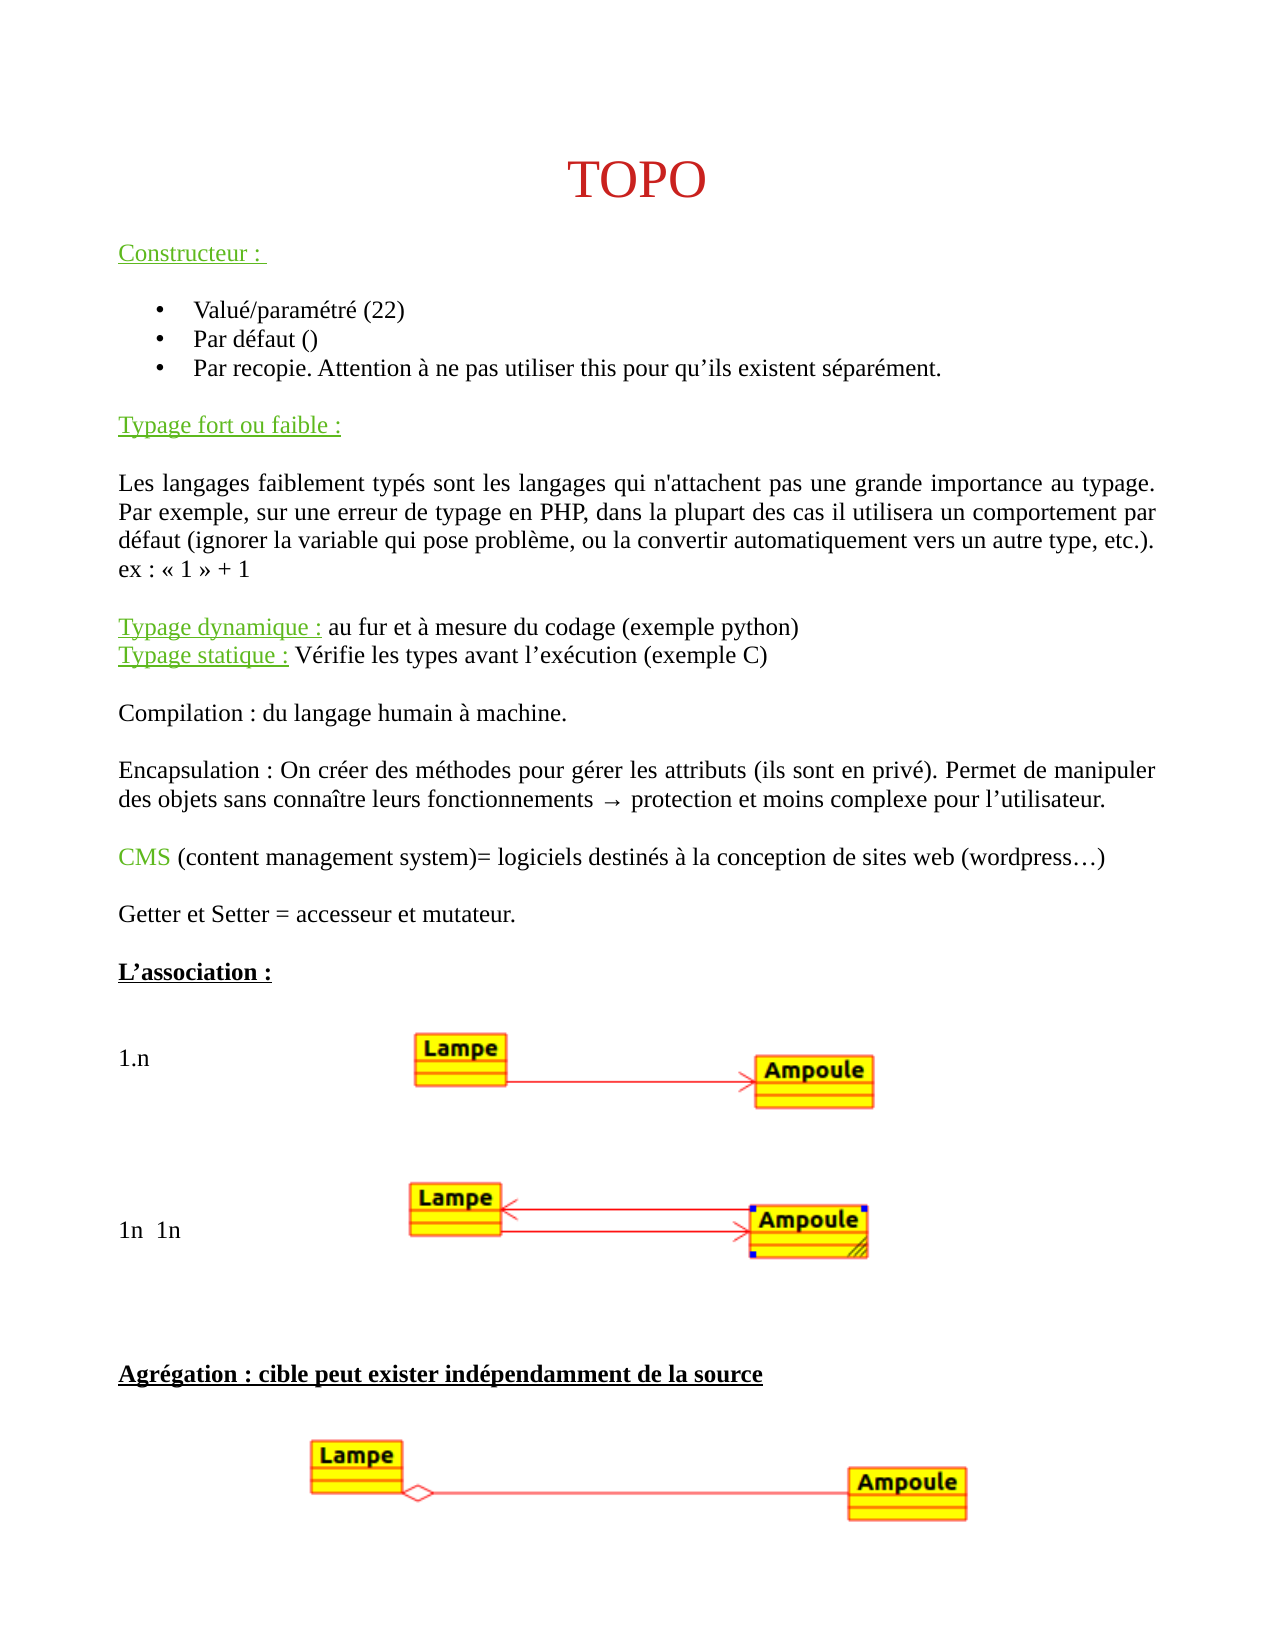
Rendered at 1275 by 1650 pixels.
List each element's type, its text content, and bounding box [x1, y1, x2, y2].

list Par recopie. Attention à ne pas utiliser this pour qu’ils existent séparément. [156, 353, 1157, 382]
text Typage fort ou faible : [118, 410, 1157, 439]
text Agrégation : cible peut exister indépendamment de la source [118, 1359, 1157, 1388]
text L’association : [118, 957, 1157, 985]
text TOPO [118, 147, 1157, 209]
text Typage statique : Vérifie les types avant l’exécution (exemple C) [118, 640, 1157, 669]
text Typage dynamique : au fur et à mesure du codage (exemple python) [118, 612, 1157, 640]
text 1n 1n [118, 1215, 387, 1244]
text [886, 1043, 1157, 1072]
list Valué/paramétré (22) [156, 295, 1157, 324]
list Par défaut () [156, 324, 1157, 353]
text Getter et Setter = accesseur et mutateur. [118, 899, 1157, 928]
picture [286, 1416, 989, 1533]
text CMS (content management system)= logiciels destinés à la conception de sites web (wordpress…) [118, 842, 1157, 870]
text Constructeur : [118, 238, 1157, 267]
picture [389, 1014, 886, 1130]
text Encapsulation : On créer des méthodes pour gérer les attributs (ils sont en privé). Permet de manipuler des objets sans connaître leurs fonctionnements → protection et moins complexe pour l’utilisateur. [118, 755, 1157, 813]
picture [387, 1157, 888, 1280]
text 1.n [118, 1043, 389, 1072]
text [888, 1215, 1157, 1244]
text Compilation : du langage humain à machine. [118, 698, 1157, 727]
text ex : « 1 » + 1 [118, 554, 1157, 583]
text Les langages faiblement typés sont les langages qui n'attachent pas une grande importance au typage. Par exemple, sur une erreur de typage en PHP, dans la plupart des cas il utilisera un comportement par défaut (ignorer la variable qui pose problème, ou la convertir automatiquement vers un autre type, etc.). [118, 468, 1157, 554]
